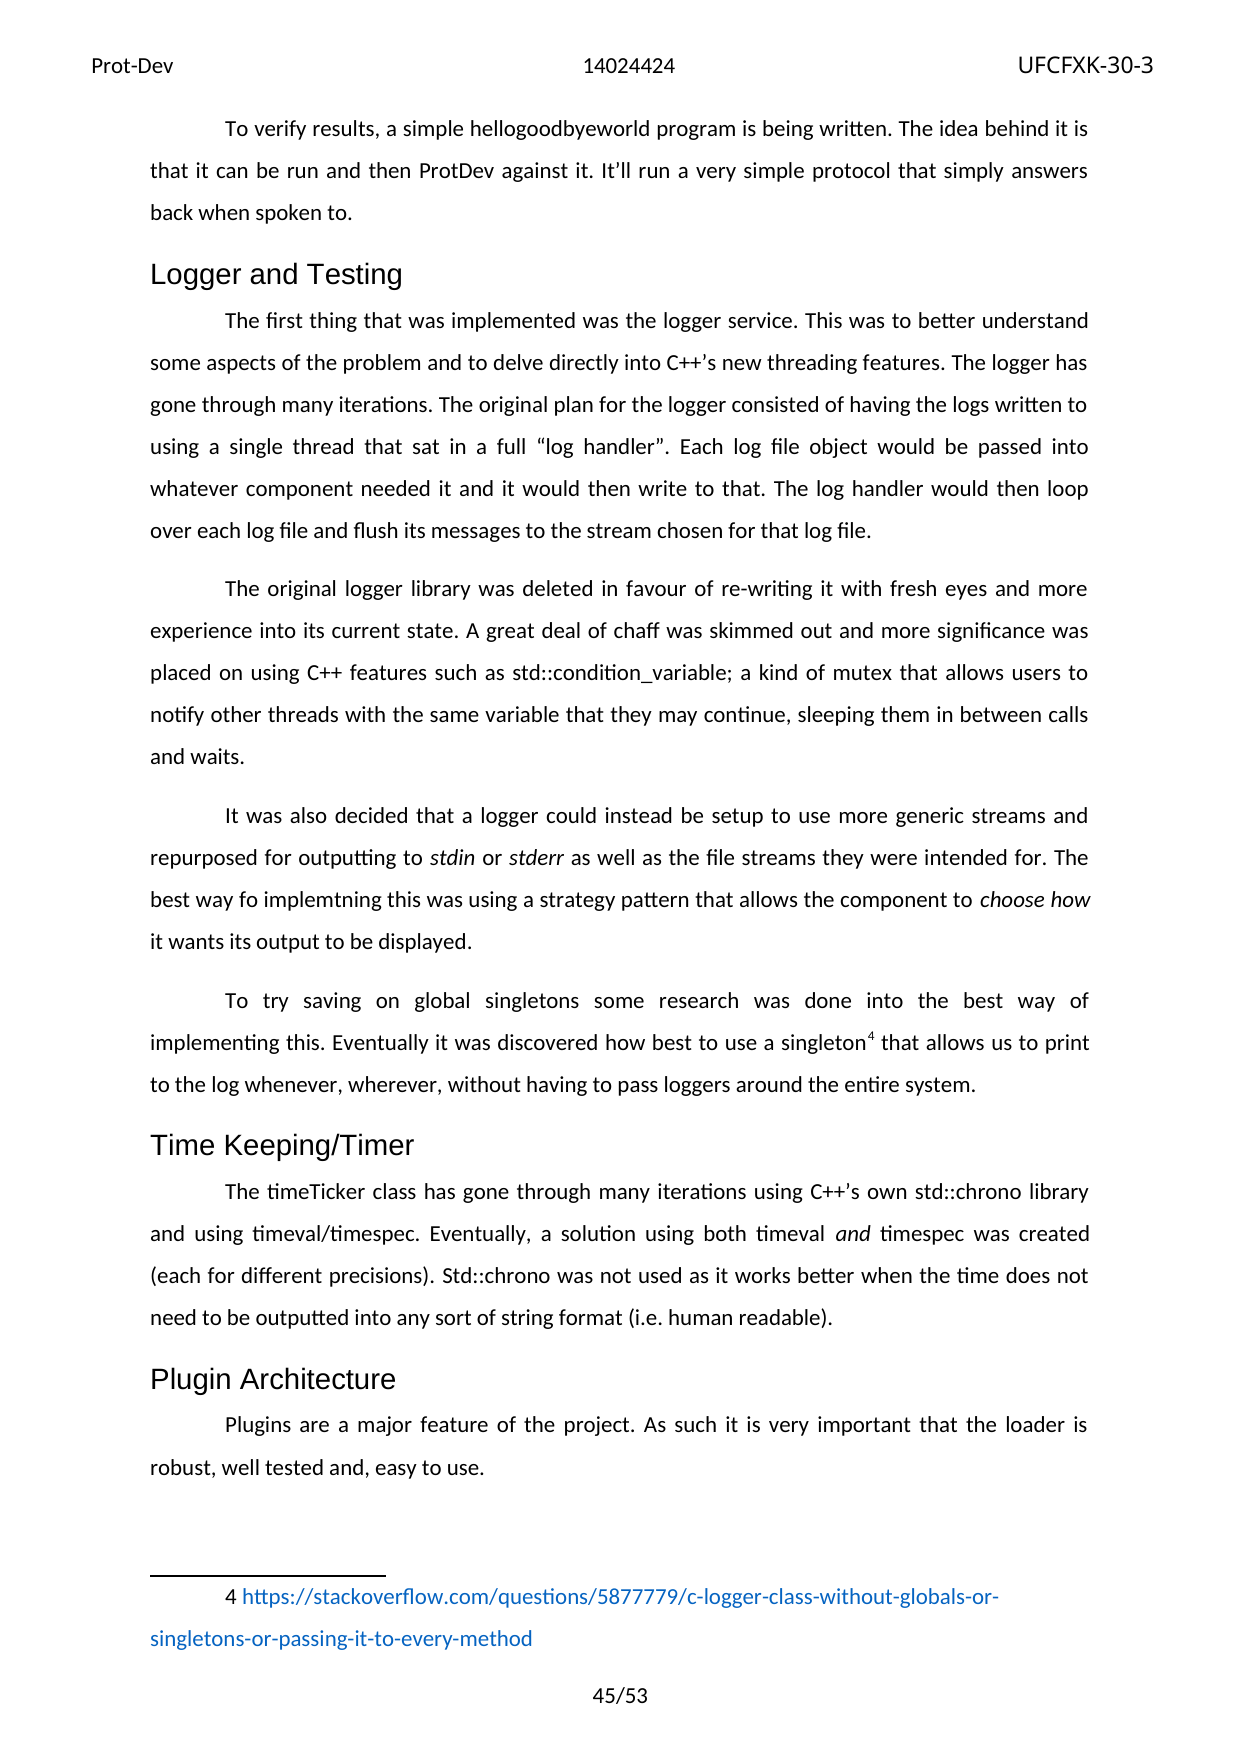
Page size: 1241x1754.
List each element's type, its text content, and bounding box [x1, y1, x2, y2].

subtitle Time Keeping/Timer [150, 1128, 1090, 1162]
text Plugins are a major feature of the project. As such it is very important that the loader is robust, well tested and, easy to use. [150, 1411, 1090, 1481]
subtitle Plugin Architecture [150, 1362, 1090, 1396]
subtitle Logger and Testing [150, 257, 1090, 291]
text The original logger library was deleted in favour of re-writing it with fresh eyes and more experience into its current state. A great deal of chaff was skimmed out and more significance was placed on using C++ features such as std::condition_variable; a kind of mutex that allows users to notify other threads with the same variable that they may continue, sleeping them in between calls and waits. [150, 574, 1090, 771]
text To try saving on global singletons some research was done into the best way of implementing this. Eventually it was discovered how best to use a singleton that allows us to print to the log whenever, wherever, without having to pass loggers around the entire system. [150, 986, 1090, 1098]
text To verify results, a simple hellogoodbyeworld program is being written. The idea behind it is that it can be run and then ProtDev against it. It’ll run a very simple protocol that simply answers back when spoken to. [150, 114, 1090, 227]
text The timeTicker class has gone through many iterations using C++’s own std::chrono library and using timeval/timespec. Eventually, a solution using both timeval and timespec was created (each for different precisions). Std::chrono was not used as it works better when the time does not need to be outputted into any sort of string format (i.e. human readable). [150, 1177, 1090, 1331]
text It was also decided that a logger could instead be setup to use more generic streams and repurposed for outputting to stdin or stderr as well as the file streams they were intended for. The best way fo implemtning this was using a strategy pattern that allows the component to choose how it wants its output to be displayed. [150, 801, 1090, 955]
text https://stackoverflow.com/questions/5877779/c-logger-class-without-globals-or-singletons-or-passing-it-to-every-method [150, 1582, 1090, 1652]
text The first thing that was implemented was the logger service. This was to better understand some aspects of the problem and to delve directly into C++’s new threading features. The logger has gone through many iterations. The original plan for the logger consisted of having the logs written to using a single thread that sat in a full “log handler”. Each log file object would be passed into whatever component needed it and it would then write to that. The log handler would then loop over each log file and flush its messages to the stream chosen for that log file. [150, 306, 1090, 544]
